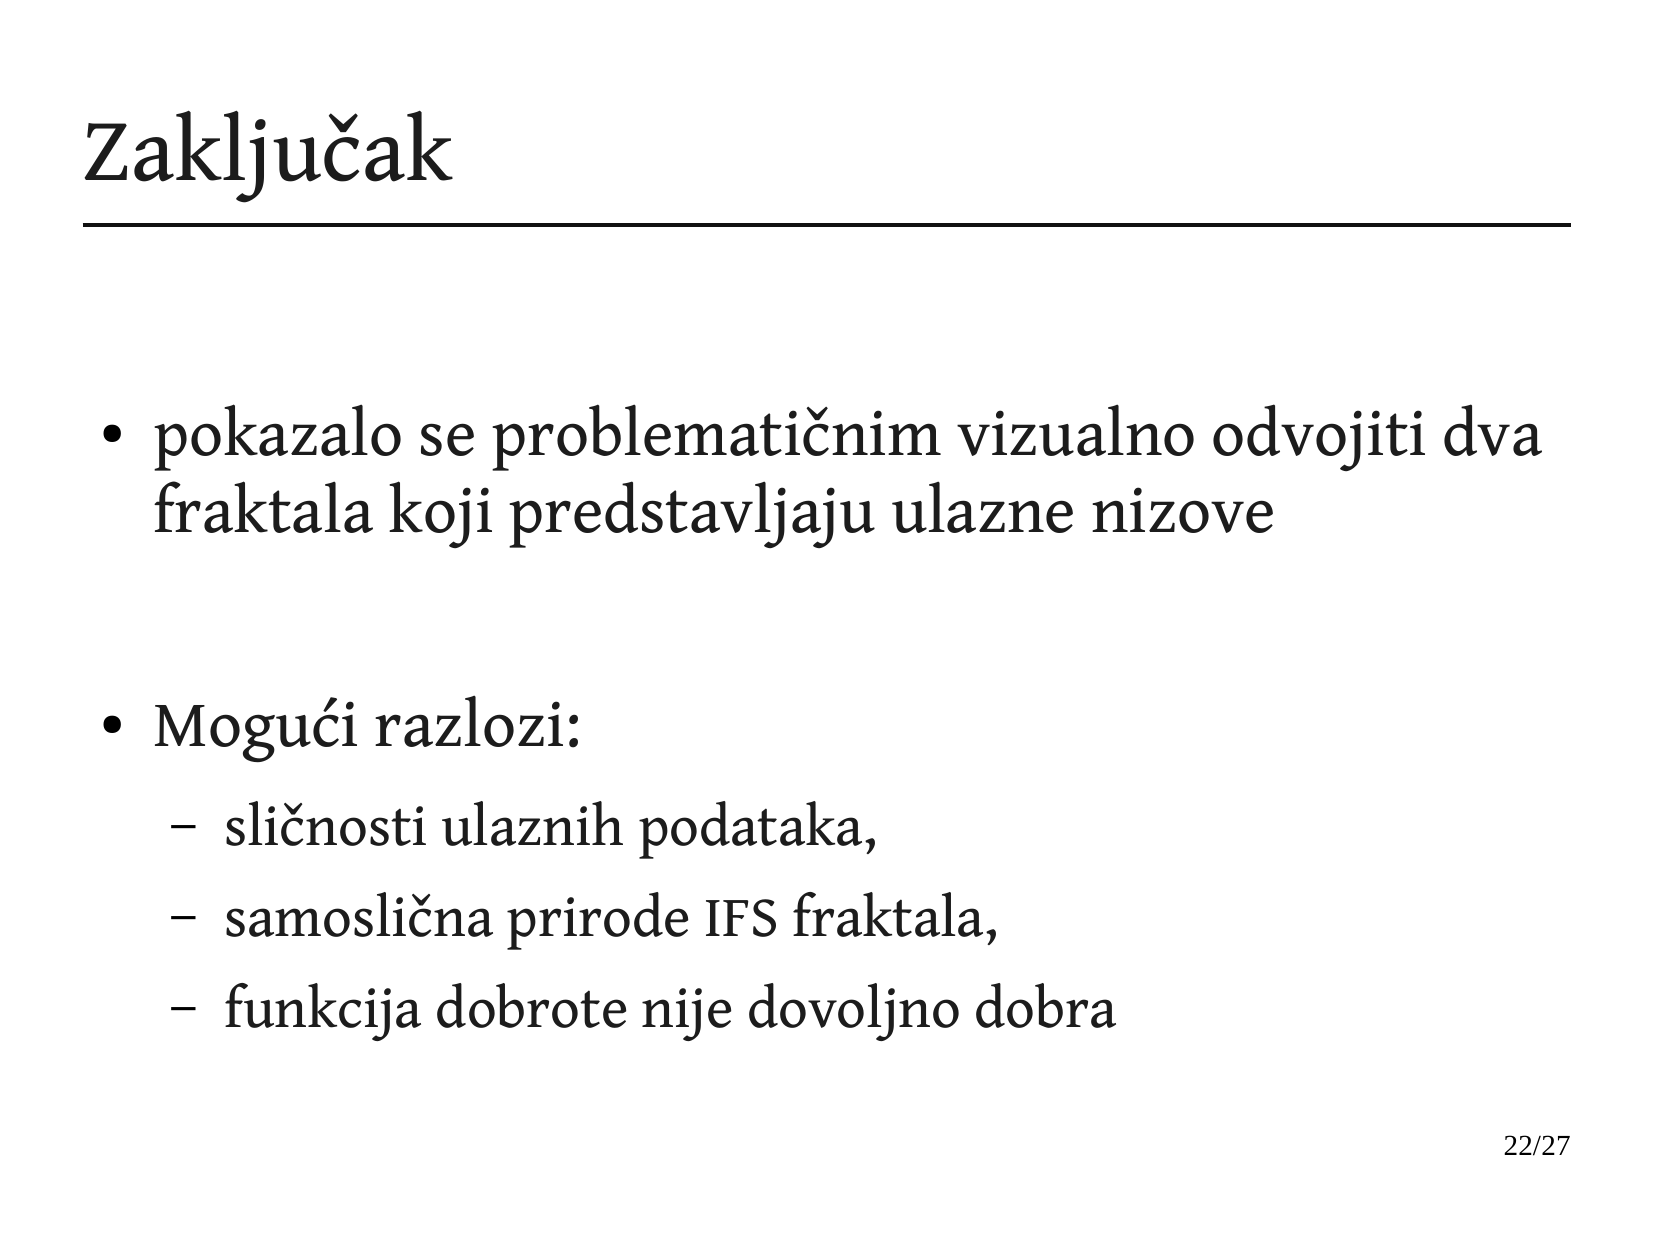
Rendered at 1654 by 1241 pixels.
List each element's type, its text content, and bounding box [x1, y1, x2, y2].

title Zaključak [82, 49, 1571, 257]
list pokazalo se problematičnim vizualno odvojiti dva fraktala koji predstavljaju ulazne nizove Mogući razlozi: sličnosti ulaznih podataka, samoslična prirode IFS fraktala, funkcija dobrote nije dovoljno dobra [82, 290, 1571, 1109]
